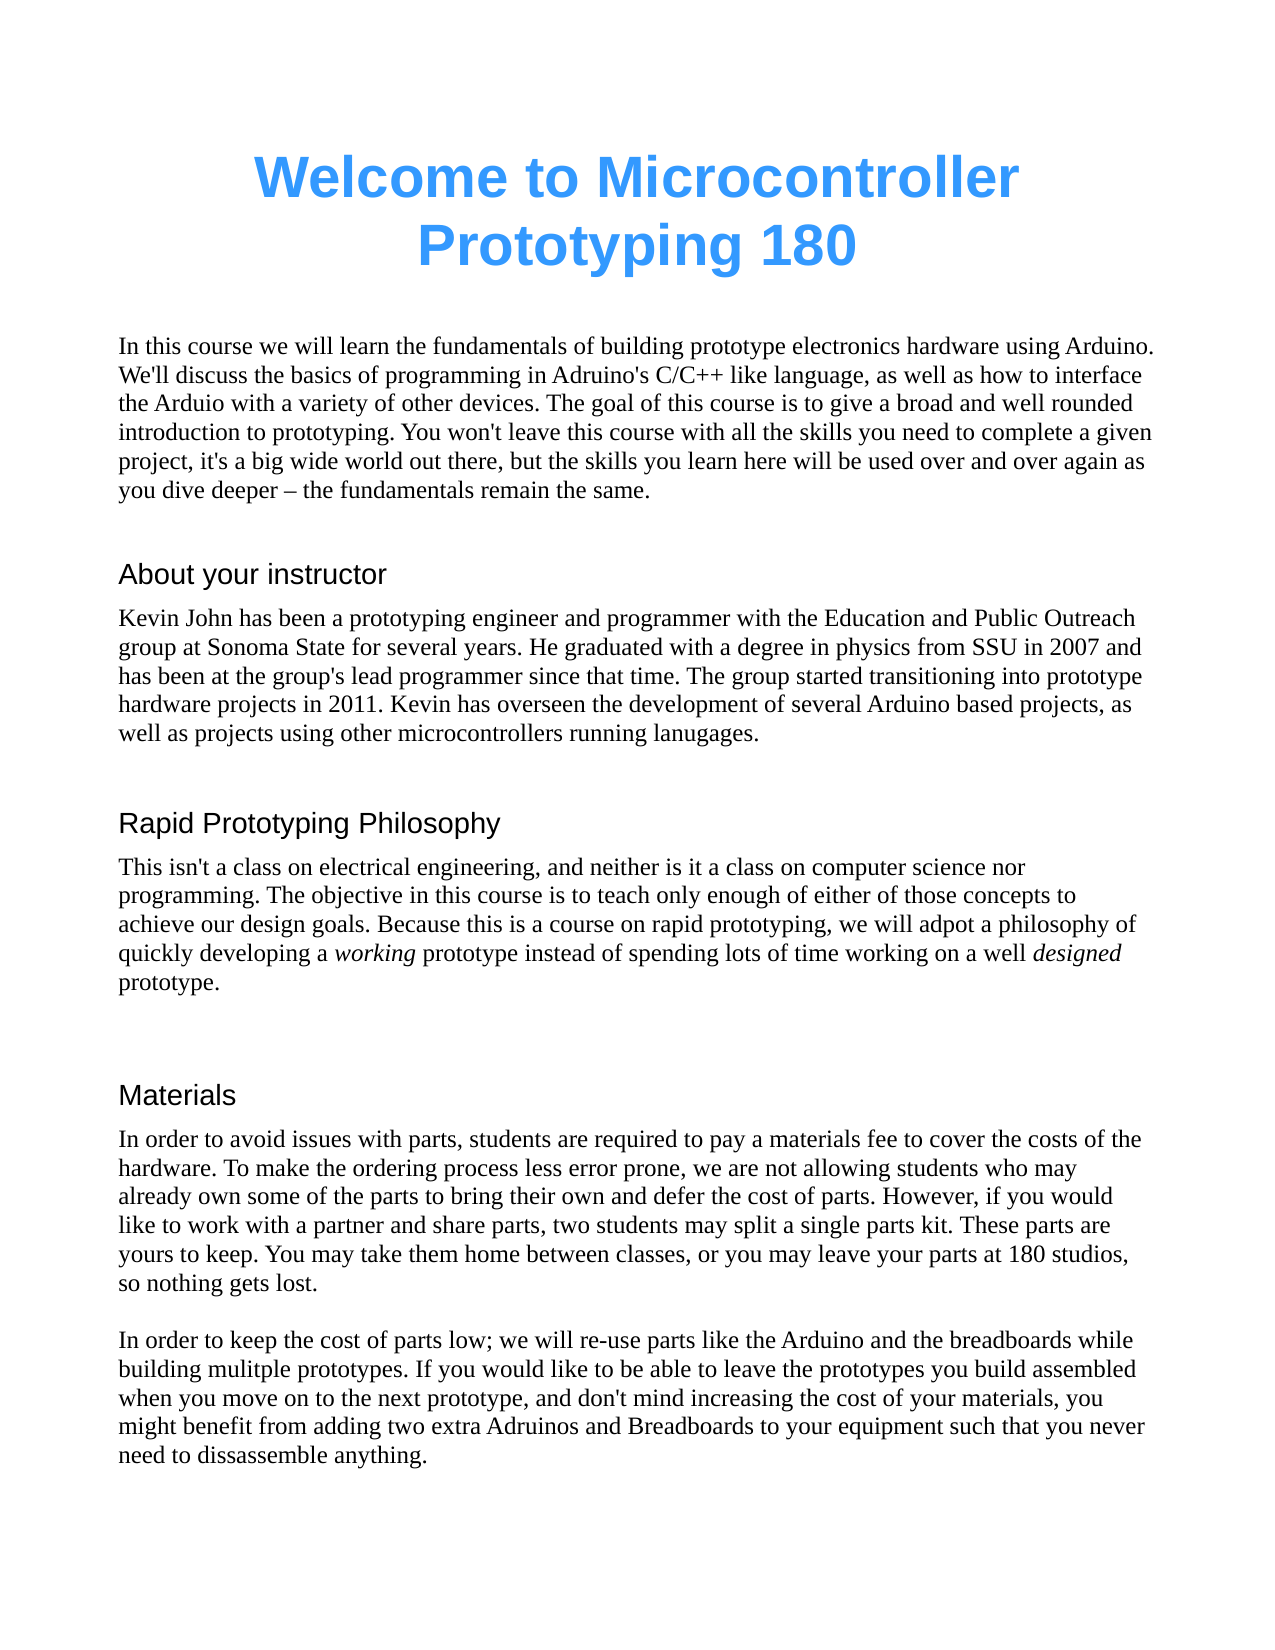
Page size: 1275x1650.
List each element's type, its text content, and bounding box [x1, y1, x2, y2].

subtitle Materials [118, 1078, 1157, 1111]
text In this course we will learn the fundamentals of building prototype electronics hardware using Arduino. We'll discuss the basics of programming in Adruino's C/C++ like language, as well as how to interface the Arduio with a variety of other devices. The goal of this course is to give a broad and well rounded introduction to prototyping. You won't leave this course with all the skills you need to complete a given project, it's a big wide world out there, but the skills you learn here will be used over and over again as you dive deeper – the fundamentals remain the same. [118, 331, 1157, 532]
text Kevin John has been a prototyping engineer and programmer with the Education and Public Outreach group at Sonoma State for several years. He graduated with a degree in physics from SSU in 2007 and has been at the group's lead programmer since that time. The group started transitioning into prototype hardware projects in 2011. Kevin has overseen the development of several Arduino based projects, as well as projects using other microcontrollers running lanugages. [118, 603, 1157, 747]
subtitle About your instructor [118, 557, 1157, 591]
text In order to avoid issues with parts, students are required to pay a materials fee to cover the costs of the hardware. To make the ordering process less error prone, we are not allowing students who may already own some of the parts to bring their own and defer the cost of parts. However, if you would like to work with a partner and share parts, two students may split a single parts kit. These parts are yours to keep. You may take them home between classes, or you may leave your parts at 180 studios, so nothing gets lost. In order to keep the cost of parts low; we will re-use parts like the Arduino and the breadboards while building mulitple prototypes. If you would like to be able to leave the prototypes you build assembled when you move on to the next prototype, and don't mind increasing the cost of your materials, you might benefit from adding two extra Adruinos and Breadboards to your equipment such that you never need to dissassemble anything. [118, 1124, 1157, 1526]
subtitle Rapid Prototyping Philosophy [118, 772, 1157, 839]
text This isn't a class on electrical engineering, and neither is it a class on computer science nor programming. The objective in this course is to teach only enough of either of those concepts to achieve our design goals. Because this is a course on rapid prototyping, we will adpot a philosophy of quickly developing a working prototype instead of spending lots of time working on a well designed prototype. [118, 852, 1157, 1053]
title Welcome to Microcontroller Prototyping 180 [118, 143, 1157, 277]
